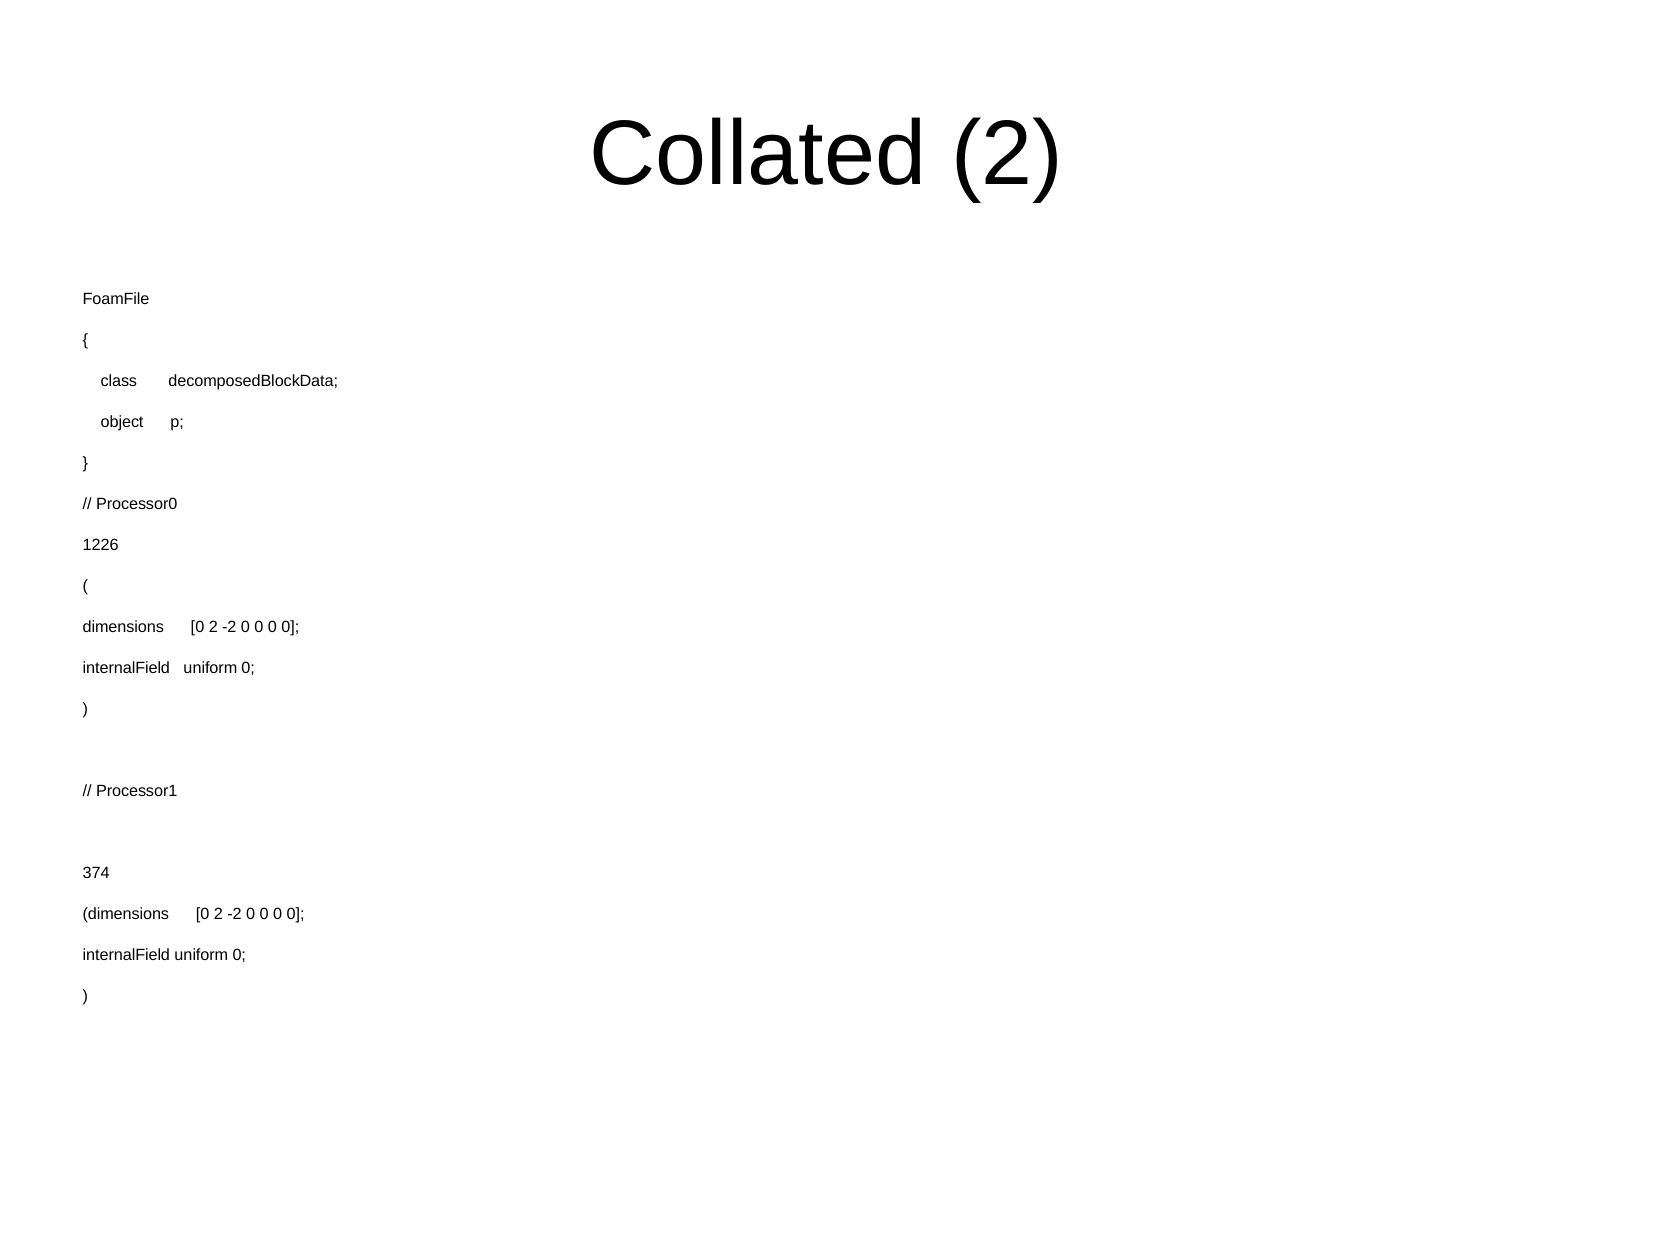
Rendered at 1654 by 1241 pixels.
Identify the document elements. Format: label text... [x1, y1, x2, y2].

list FoamFile { class decomposedBlockData; object p; } // Processor0 1226 ( dimensions [0 2 -2 0 0 0 0]; internalField uniform 0; ) // Processor1 374 (dimensions [0 2 -2 0 0 0 0]; internalField uniform 0; ) [82, 290, 1571, 1010]
title Collated (2) [82, 49, 1571, 257]
